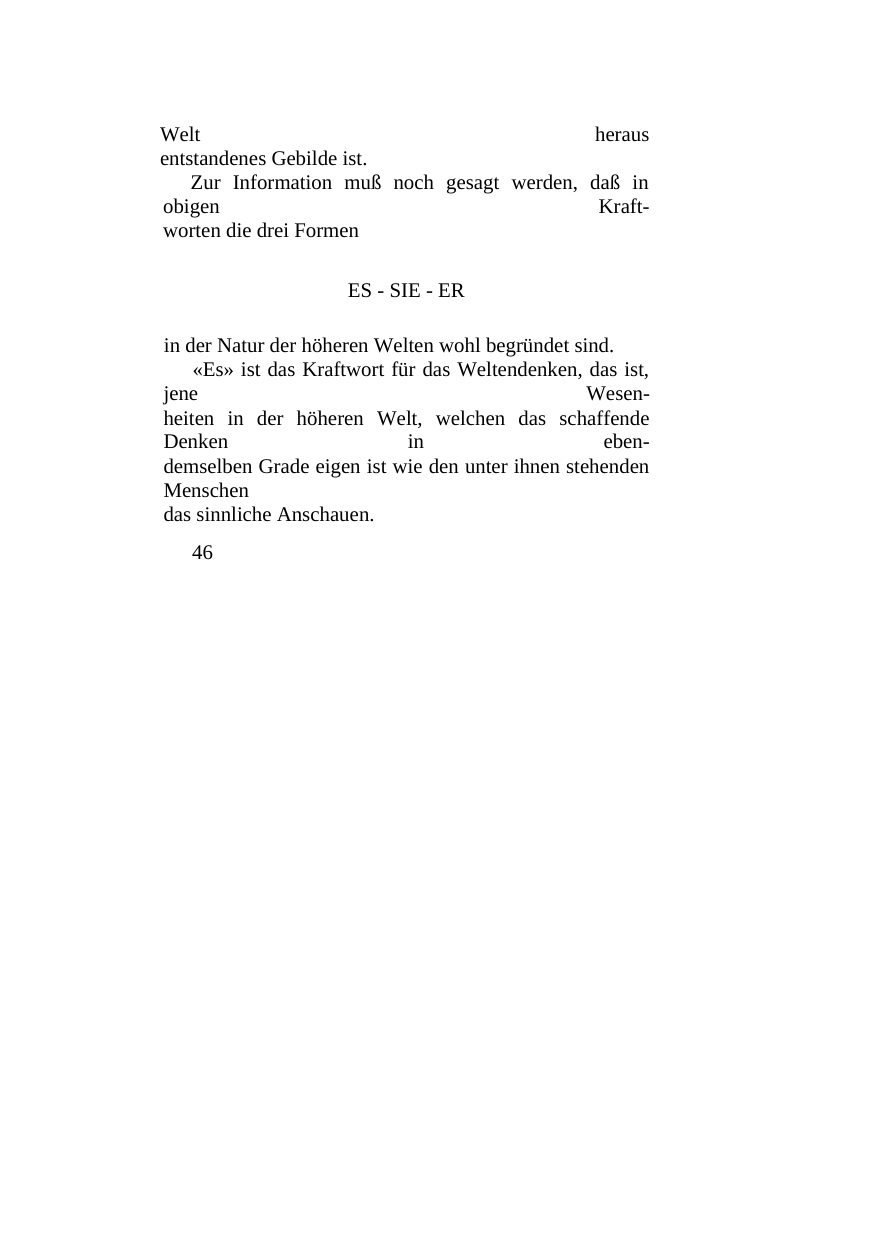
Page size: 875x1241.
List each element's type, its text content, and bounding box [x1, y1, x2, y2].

text Zur Information muß noch gesagt werden, daß in obigen Kraft- worten die drei Formen [163, 170, 649, 242]
text ES - SIE - ER [162, 278, 650, 302]
text in der Natur der höheren Welten wohl begründet sind. [164, 333, 650, 357]
text 46 [192, 540, 650, 564]
text «Es» ist das Kraftwort für das Weltendenken, das ist, jene Wesen- heiten in der höheren Welt, welchen das schaffende Denken in eben- demselben Grade eigen ist wie den unter ihnen stehenden Menschen das sinnliche Anschauen. [163, 357, 650, 526]
text Welt heraus entstandenes Gebilde ist. [160, 122, 649, 170]
